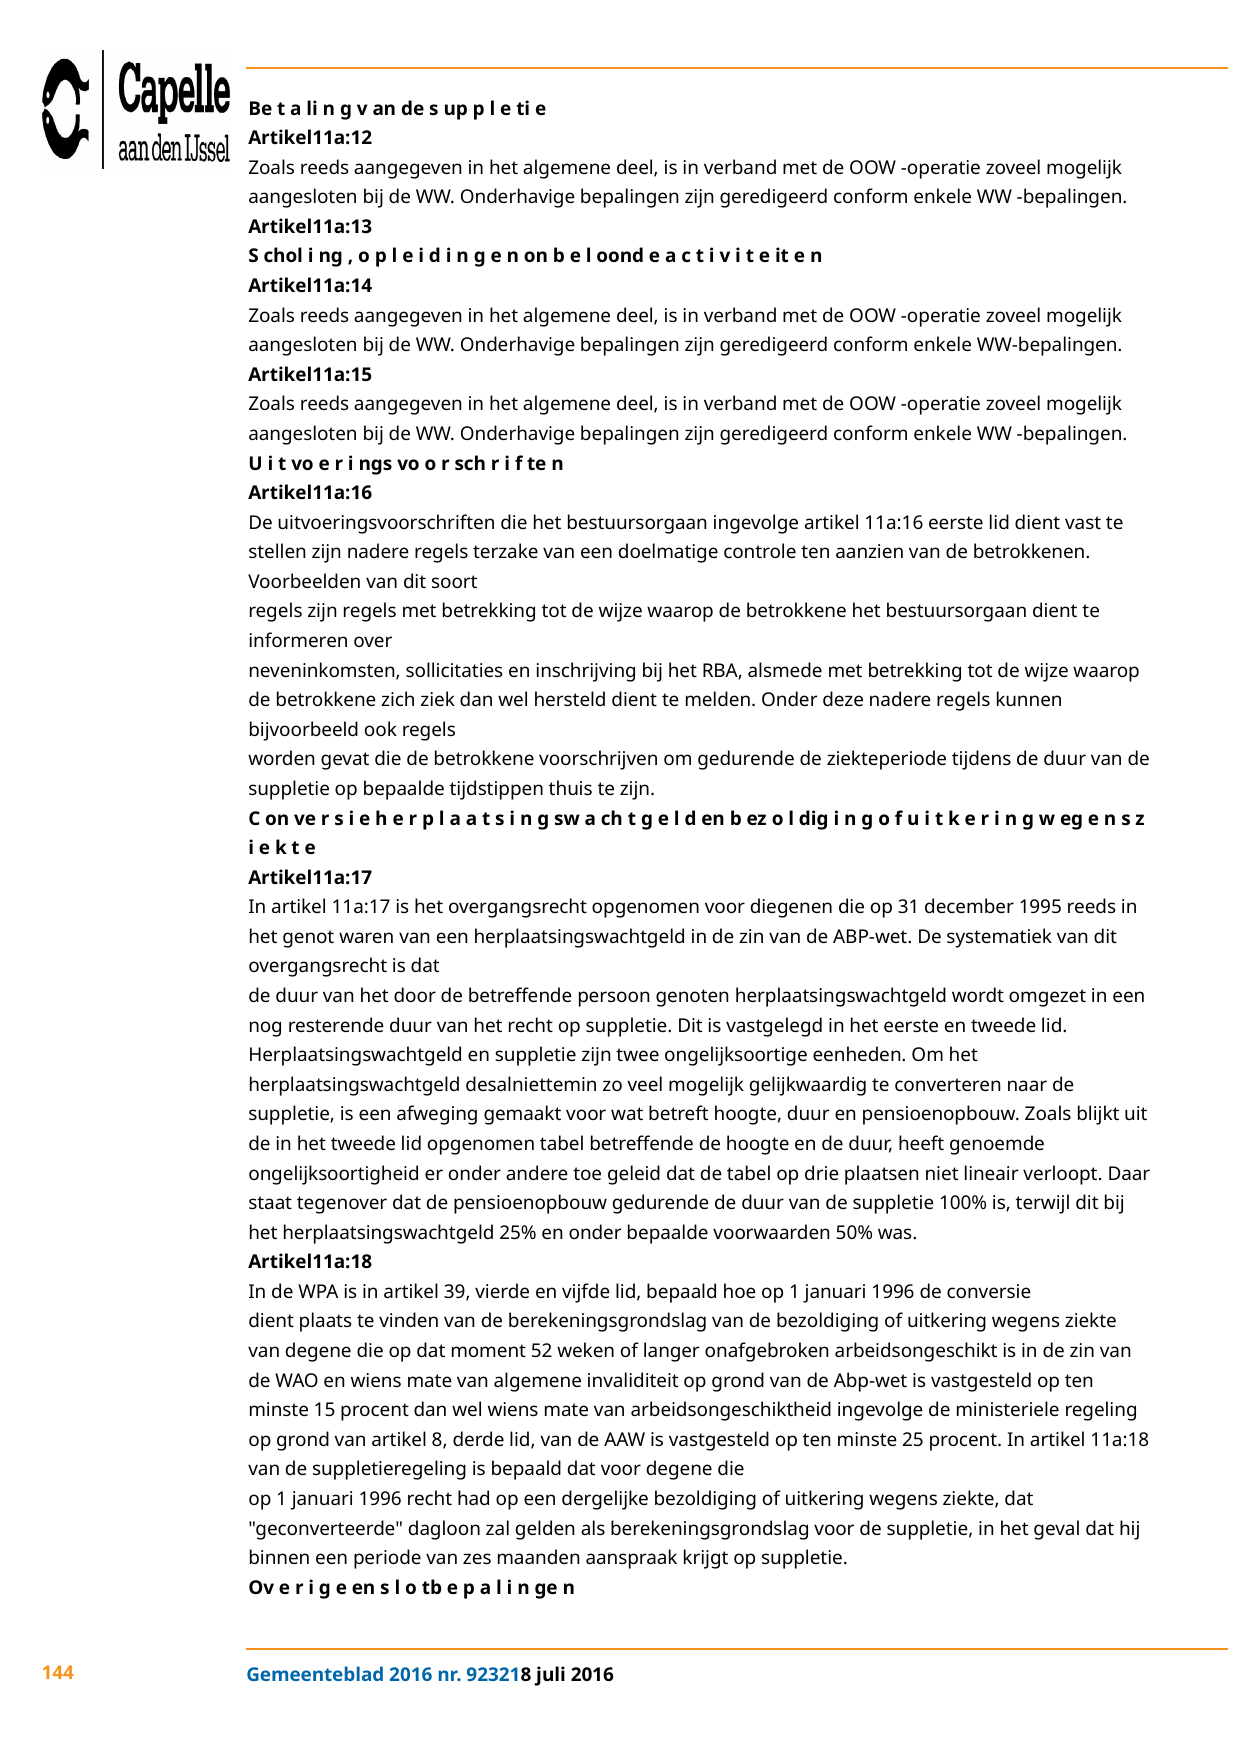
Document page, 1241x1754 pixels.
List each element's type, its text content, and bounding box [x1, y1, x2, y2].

text Artikel11a:14 [248, 272, 1152, 298]
text C on ve r s i e h e r p l a a t s i n g sw a ch t g e l d en b ez o l dig i n g o f u i t k e r i n g w eg e n s z i e k t e [248, 805, 1152, 860]
text Artikel11a:13 [248, 213, 1152, 239]
text Zoals reeds aangegeven in het algemene deel, is in verband met de OOW -operatie zoveel mogelijk aangesloten bij de WW. Onderhavige bepalingen zijn geredigeerd conform enkele WW -bepalingen. [248, 391, 1152, 446]
text Herplaatsingswachtgeld en suppletie zijn twee ongelijksoortige eenheden. Om het herplaatsingswachtgeld desalniettemin zo veel mogelijk gelijkwaardig te converteren naar de suppletie, is een afweging gemaakt voor wat betreft hoogte, duur en pensioenopbouw. Zoals blijkt uit de in het tweede lid opgenomen tabel betreffende de hoogte en de duur, heeft genoemde ongelijksoortigheid er onder andere toe geleid dat de tabel op drie plaatsen niet lineair verloopt. Daar staat tegenover dat de pensioenopbouw gedurende de duur van de suppletie 100% is, terwijl dit bij het herplaatsingswachtgeld 25% en onder bepaalde voorwaarden 50% was. [248, 1041, 1152, 1245]
text Artikel11a:18 [248, 1248, 1152, 1274]
text Zoals reeds aangegeven in het algemene deel, is in verband met de OOW -operatie zoveel mogelijk aangesloten bij de WW. Onderhavige bepalingen zijn geredigeerd conform enkele WW -bepalingen. [248, 154, 1152, 209]
text Artikel11a:16 [248, 479, 1152, 505]
text Ov e r i g e en s l o tb e p a l i n ge n [248, 1574, 1152, 1600]
picture [41, 47, 231, 172]
text op 1 januari 1996 recht had op een dergelijke bezoldiging of uitkering wegens ziekte, dat "geconverteerde" dagloon zal gelden als berekeningsgrondslag voor de suppletie, in het geval dat hij binnen een periode van zes maanden aanspraak krijgt op suppletie. [248, 1485, 1152, 1570]
text S chol i ng , o p l e i d i n g e n on b e l oond e a c t i v i t e it e n [248, 243, 1152, 268]
text Zoals reeds aangegeven in het algemene deel, is in verband met de OOW -operatie zoveel mogelijk aangesloten bij de WW. Onderhavige bepalingen zijn geredigeerd conform enkele WW-bepalingen. [248, 302, 1152, 357]
text de duur van het door de betreffende persoon genoten herplaatsingswachtgeld wordt omgezet in een nog resterende duur van het recht op suppletie. Dit is vastgelegd in het eerste en tweede lid. [248, 982, 1152, 1038]
text dient plaats te vinden van de berekeningsgrondslag van de bezoldiging of uitkering wegens ziekte van degene die op dat moment 52 weken of langer onafgebroken arbeidsongeschikt is in de zin van de WAO en wiens mate van algemene invaliditeit op grond van de Abp-wet is vastgesteld op ten minste 15 procent dan wel wiens mate van arbeidsongeschiktheid ingevolge de ministeriele regeling op grond van artikel 8, derde lid, van de AAW is vastgesteld op ten minste 25 procent. In artikel 11a:18 van de suppletieregeling is bepaald dat voor degene die [248, 1308, 1152, 1481]
text Be t a li n g v an de s up p l e ti e [248, 95, 1152, 121]
text U i t vo e r i ngs vo o r sch r i f te n [248, 450, 1152, 476]
text worden gevat die de betrokkene voorschrijven om gedurende de ziekteperiode tijdens de duur van de suppletie op bepaalde tijdstippen thuis te zijn. [248, 746, 1152, 801]
text regels zijn regels met betrekking tot de wijze waarop de betrokkene het bestuursorgaan dient te informeren over [248, 598, 1152, 653]
text Artikel11a:17 [248, 864, 1152, 890]
text Artikel11a:15 [248, 361, 1152, 387]
text De uitvoeringsvoorschriften die het bestuursorgaan ingevolge artikel 11a:16 eerste lid dient vast te stellen zijn nadere regels terzake van een doelmatige controle ten aanzien van de betrokkenen. Voorbeelden van dit soort [248, 509, 1152, 594]
text In artikel 11a:17 is het overgangsrecht opgenomen voor diegenen die op 31 december 1995 reeds in het genot waren van een herplaatsingswachtgeld in de zin van de ABP-wet. De systematiek van dit overgangsrecht is dat [248, 893, 1152, 978]
text neveninkomsten, sollicitaties en inschrijving bij het RBA, alsmede met betrekking tot de wijze waarop de betrokkene zich ziek dan wel hersteld dient te melden. Onder deze nadere regels kunnen bijvoorbeeld ook regels [248, 657, 1152, 742]
text In de WPA is in artikel 39, vierde en vijfde lid, bepaald hoe op 1 januari 1996 de conversie [248, 1278, 1152, 1304]
text Artikel11a:12 [248, 124, 1152, 150]
